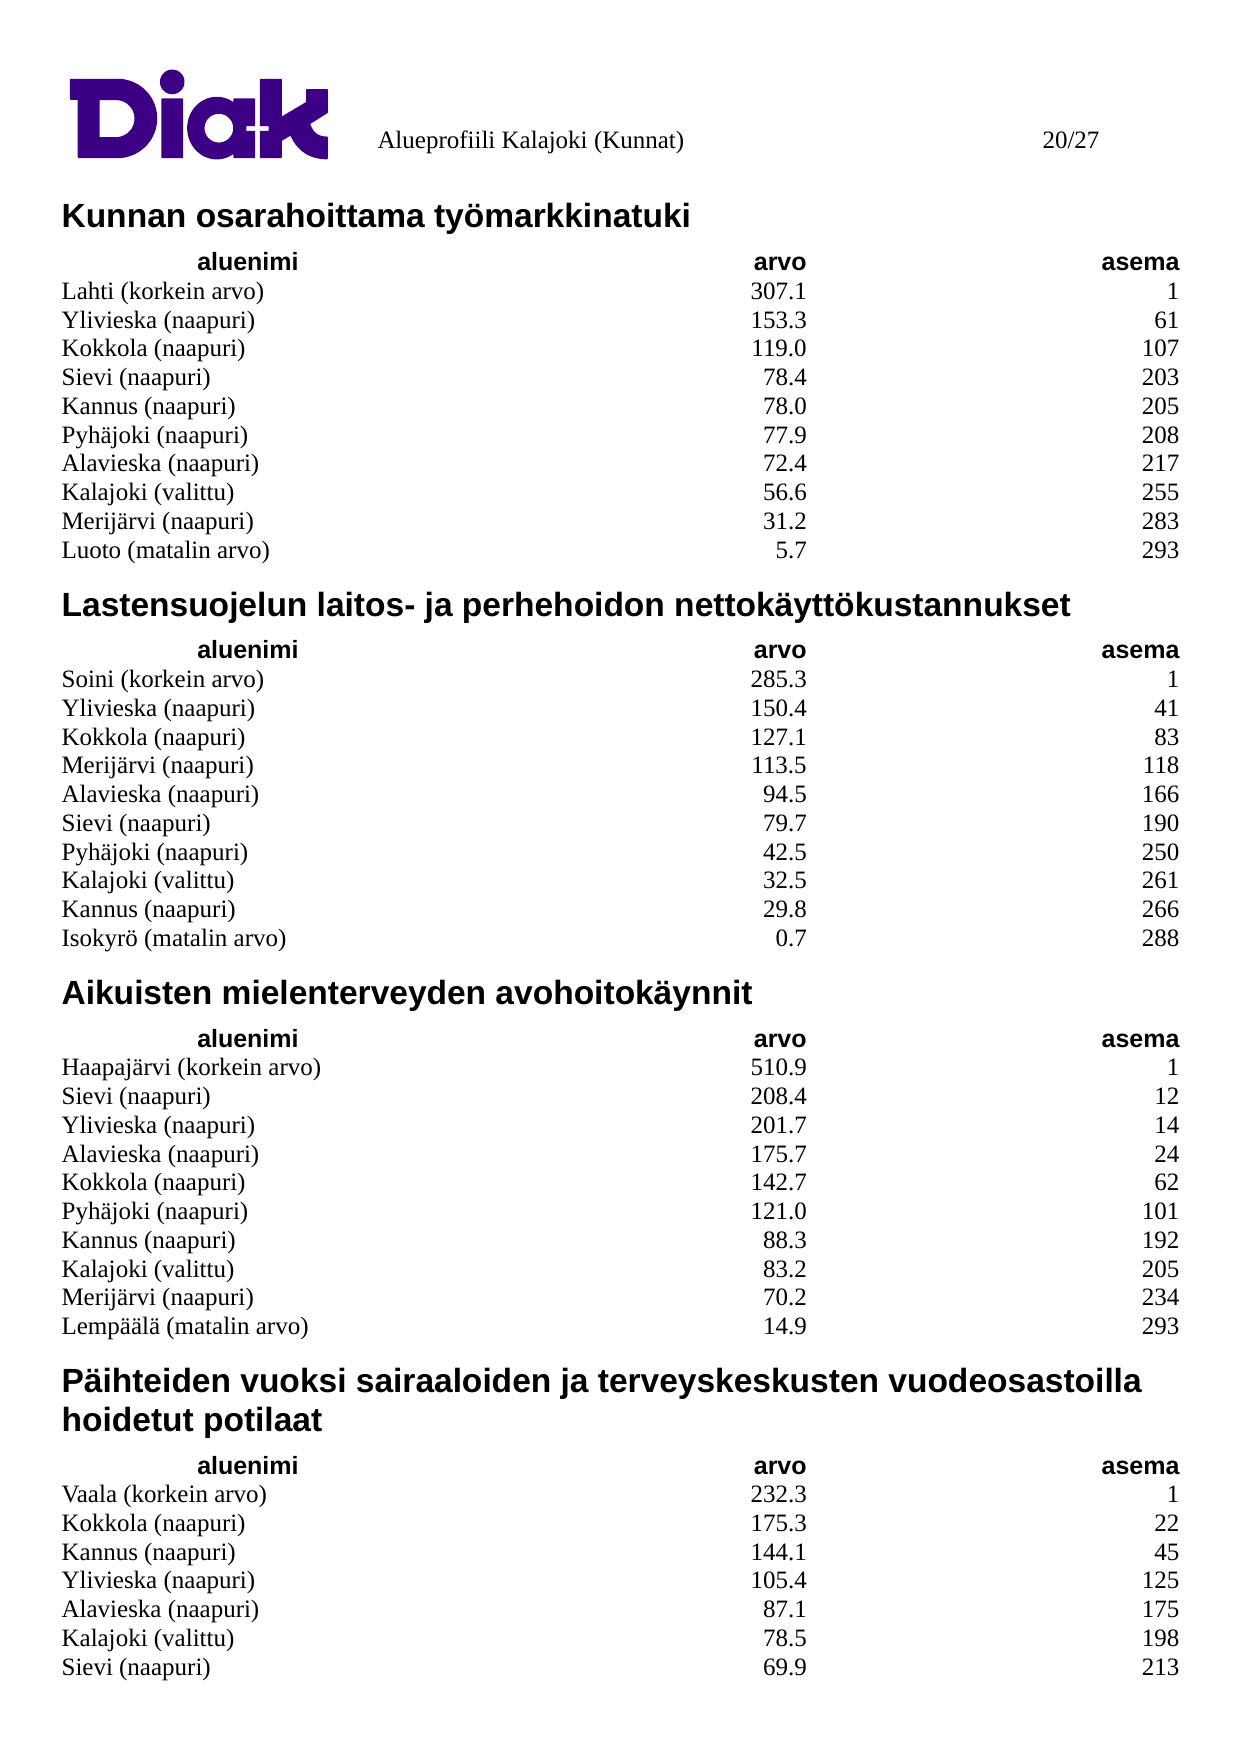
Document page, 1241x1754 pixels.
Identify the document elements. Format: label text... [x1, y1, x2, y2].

table_header arvo [434, 247, 806, 276]
table_header arvo [434, 1451, 806, 1479]
table_cell 56.6 [434, 477, 806, 506]
table_cell 175.3 [434, 1508, 806, 1537]
table_cell Pyhäjoki (naapuri) [61, 420, 434, 448]
table_header asema [806, 1451, 1179, 1479]
table_cell 198 [806, 1623, 1179, 1652]
table_header arvo [434, 636, 806, 664]
table_cell 14 [806, 1110, 1179, 1139]
table_cell Kokkola (naapuri) [61, 1168, 434, 1196]
table_cell Kokkola (naapuri) [61, 334, 434, 362]
table_cell 119.0 [434, 334, 806, 362]
table_cell Sievi (naapuri) [61, 808, 434, 837]
table_cell 29.8 [434, 894, 806, 923]
table_cell Merijärvi (naapuri) [61, 751, 434, 779]
table_cell 70.2 [434, 1283, 806, 1311]
table_cell 1 [806, 1479, 1179, 1508]
table_cell Sievi (naapuri) [61, 362, 434, 391]
table_cell 105.4 [434, 1566, 806, 1594]
table_cell 293 [806, 1311, 1179, 1340]
table_cell 113.5 [434, 751, 806, 779]
subtitle Päihteiden vuoksi sairaaloiden ja terveyskeskusten vuodeosastoilla hoidetut potilaat [61, 1361, 1179, 1438]
table_cell Ylivieska (naapuri) [61, 305, 434, 333]
table_cell 175.7 [434, 1139, 806, 1167]
subtitle Lastensuojelun laitos- ja perhehoidon nettokäyttökustannukset [61, 584, 1179, 623]
table_header aluenimi [61, 247, 434, 276]
table_cell Pyhäjoki (naapuri) [61, 1196, 434, 1225]
table_cell 78.0 [434, 391, 806, 420]
table_cell 285.3 [434, 664, 806, 693]
table_cell 94.5 [434, 779, 806, 808]
table_cell 234 [806, 1283, 1179, 1311]
table_cell Ylivieska (naapuri) [61, 1566, 434, 1594]
table_cell Kannus (naapuri) [61, 894, 434, 923]
table_cell 78.4 [434, 362, 806, 391]
table_cell 1 [806, 1053, 1179, 1081]
table_cell 77.9 [434, 420, 806, 448]
table_cell Kokkola (naapuri) [61, 1508, 434, 1537]
table_cell 255 [806, 477, 1179, 506]
table_cell 213 [806, 1652, 1179, 1681]
table_cell 41 [806, 693, 1179, 722]
table_cell Kalajoki (valittu) [61, 1623, 434, 1652]
table_cell 510.9 [434, 1053, 806, 1081]
table_cell 190 [806, 808, 1179, 837]
table_cell 45 [806, 1537, 1179, 1566]
table_cell 12 [806, 1081, 1179, 1110]
table_header aluenimi [61, 1451, 434, 1479]
table_cell 203 [806, 362, 1179, 391]
table_cell Alavieska (naapuri) [61, 449, 434, 477]
table_cell 61 [806, 305, 1179, 333]
table_cell Haapajärvi (korkein arvo) [61, 1053, 434, 1081]
table_cell 62 [806, 1168, 1179, 1196]
table_header aluenimi [61, 636, 434, 664]
table_cell 175 [806, 1594, 1179, 1623]
table_cell 79.7 [434, 808, 806, 837]
table_cell Kokkola (naapuri) [61, 722, 434, 751]
table_cell 166 [806, 779, 1179, 808]
table_cell 1 [806, 664, 1179, 693]
table_cell 1 [806, 276, 1179, 305]
table_cell Merijärvi (naapuri) [61, 506, 434, 535]
table_cell 205 [806, 391, 1179, 420]
table_cell 208.4 [434, 1081, 806, 1110]
table_cell Isokyrö (matalin arvo) [61, 923, 434, 952]
subtitle Kunnan osarahoittama työmarkkinatuki [61, 196, 1179, 235]
table_cell Kalajoki (valittu) [61, 1254, 434, 1282]
table_cell 293 [806, 535, 1179, 563]
table_cell 201.7 [434, 1110, 806, 1139]
table_cell Kalajoki (valittu) [61, 477, 434, 506]
table_cell Kannus (naapuri) [61, 391, 434, 420]
table_cell Kannus (naapuri) [61, 1537, 434, 1566]
table_cell 150.4 [434, 693, 806, 722]
table_cell 261 [806, 866, 1179, 894]
table_header arvo [434, 1024, 806, 1052]
table_header asema [806, 636, 1179, 664]
table_cell 14.9 [434, 1311, 806, 1340]
table_cell 88.3 [434, 1225, 806, 1254]
table_cell 72.4 [434, 449, 806, 477]
table_cell 42.5 [434, 837, 806, 866]
table_cell Pyhäjoki (naapuri) [61, 837, 434, 866]
table_cell 192 [806, 1225, 1179, 1254]
table_cell 121.0 [434, 1196, 806, 1225]
table_cell Sievi (naapuri) [61, 1081, 434, 1110]
table_cell Alavieska (naapuri) [61, 1139, 434, 1167]
table_cell 5.7 [434, 535, 806, 563]
table_cell Ylivieska (naapuri) [61, 1110, 434, 1139]
table_header asema [806, 247, 1179, 276]
table_cell Alavieska (naapuri) [61, 1594, 434, 1623]
table_cell Kalajoki (valittu) [61, 866, 434, 894]
table_header aluenimi [61, 1024, 434, 1052]
table_cell 283 [806, 506, 1179, 535]
table_cell 107 [806, 334, 1179, 362]
table_cell 31.2 [434, 506, 806, 535]
table_cell Alavieska (naapuri) [61, 779, 434, 808]
table_cell 250 [806, 837, 1179, 866]
table_cell 24 [806, 1139, 1179, 1167]
table_cell Sievi (naapuri) [61, 1652, 434, 1681]
table_cell 101 [806, 1196, 1179, 1225]
table_cell 118 [806, 751, 1179, 779]
table_cell Kannus (naapuri) [61, 1225, 434, 1254]
table_cell Merijärvi (naapuri) [61, 1283, 434, 1311]
table_cell 83.2 [434, 1254, 806, 1282]
table_cell 205 [806, 1254, 1179, 1282]
subtitle Aikuisten mielenterveyden avohoitokäynnit [61, 973, 1179, 1011]
table_cell 144.1 [434, 1537, 806, 1566]
table_cell 127.1 [434, 722, 806, 751]
table_cell 22 [806, 1508, 1179, 1537]
table_cell 217 [806, 449, 1179, 477]
table_cell Luoto (matalin arvo) [61, 535, 434, 563]
table_cell 232.3 [434, 1479, 806, 1508]
table_cell 87.1 [434, 1594, 806, 1623]
table_header asema [806, 1024, 1179, 1052]
table_cell 288 [806, 923, 1179, 952]
table_cell 266 [806, 894, 1179, 923]
table_cell Vaala (korkein arvo) [61, 1479, 434, 1508]
table_cell 153.3 [434, 305, 806, 333]
table_cell Ylivieska (naapuri) [61, 693, 434, 722]
table_cell Lempäälä (matalin arvo) [61, 1311, 434, 1340]
table_cell 83 [806, 722, 1179, 751]
table_cell 142.7 [434, 1168, 806, 1196]
table_cell Lahti (korkein arvo) [61, 276, 434, 305]
table_cell 32.5 [434, 866, 806, 894]
table_cell 69.9 [434, 1652, 806, 1681]
table_cell 78.5 [434, 1623, 806, 1652]
table_cell 125 [806, 1566, 1179, 1594]
table_cell Soini (korkein arvo) [61, 664, 434, 693]
table_cell 208 [806, 420, 1179, 448]
table_cell 0.7 [434, 923, 806, 952]
table_cell 307.1 [434, 276, 806, 305]
